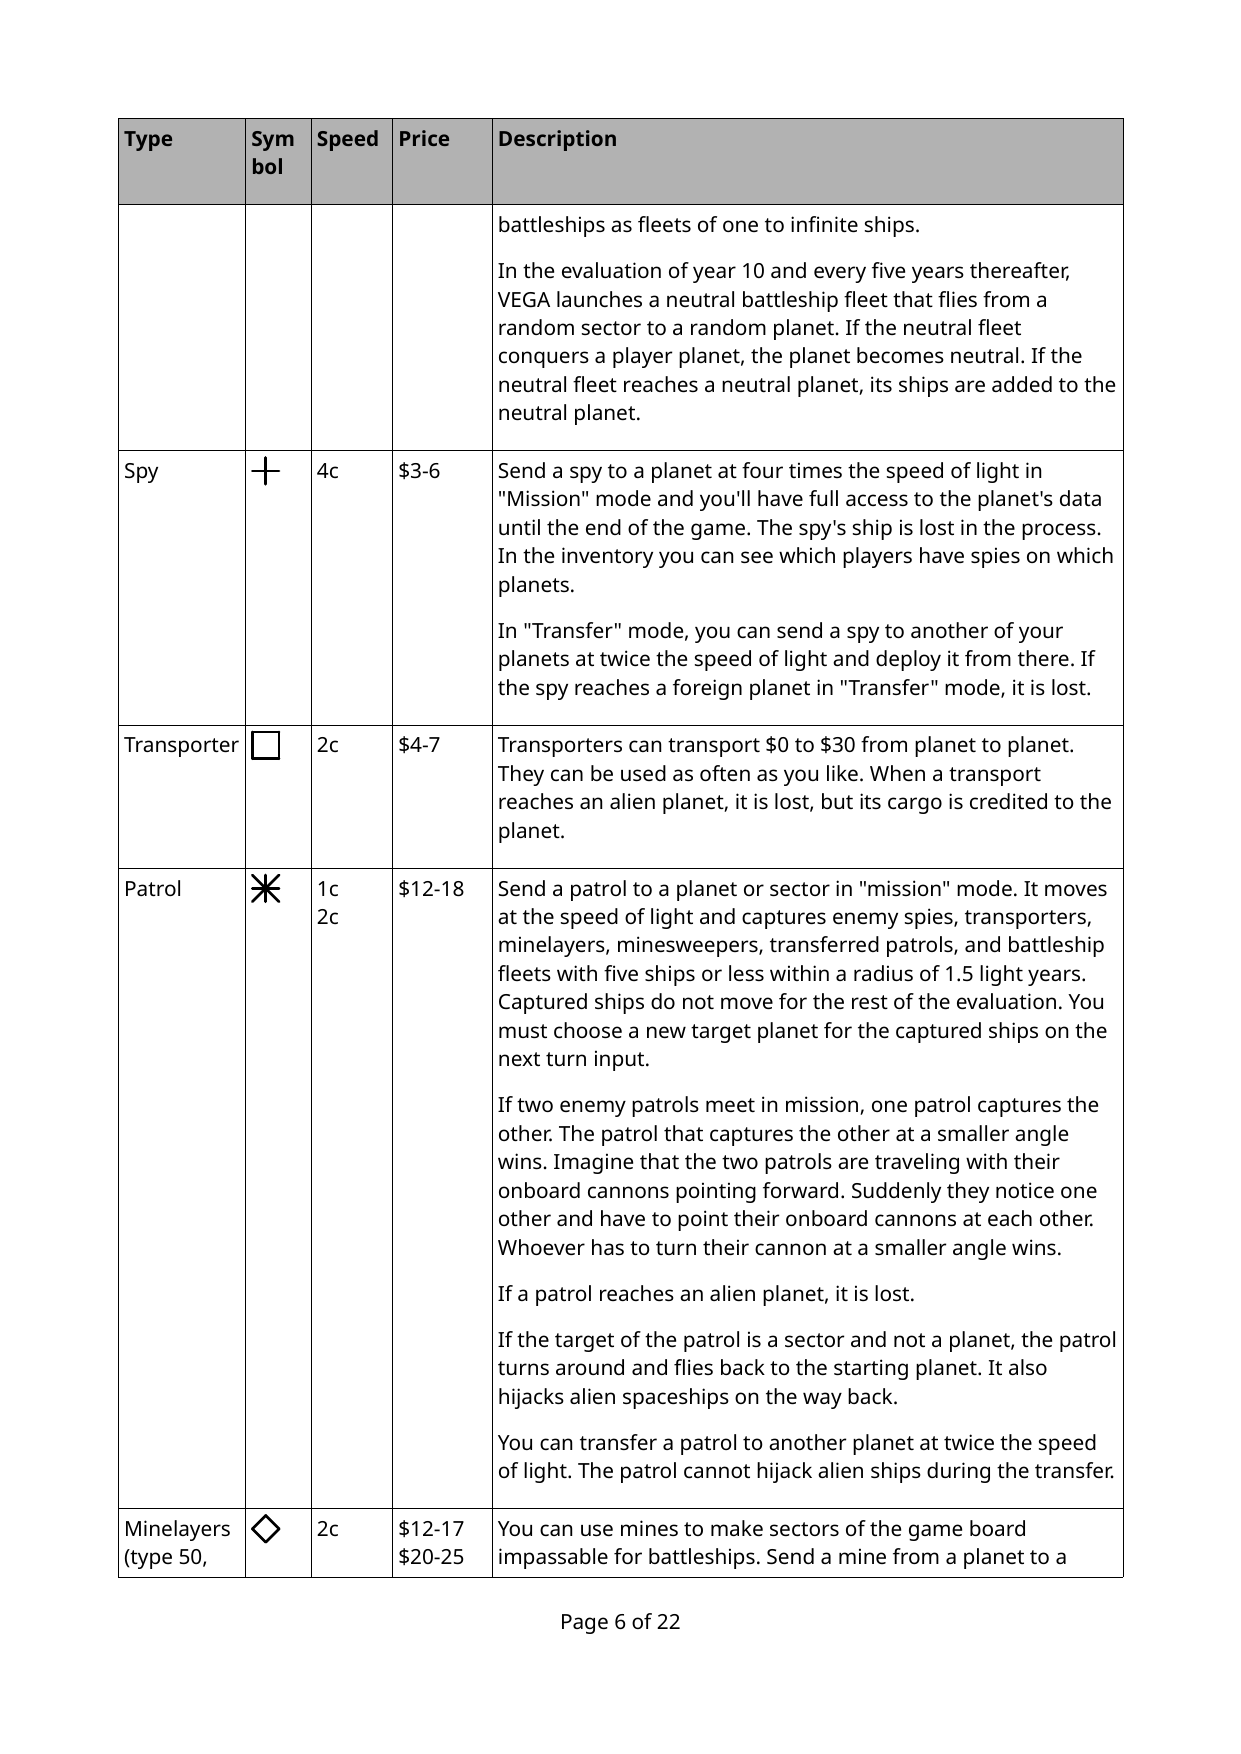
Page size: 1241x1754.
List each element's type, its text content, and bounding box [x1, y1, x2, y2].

table_cell [246, 869, 311, 1508]
table_cell $4-7 [393, 726, 492, 868]
table_cell You can use mines to make sectors of the game board impassable for battleships. Send a mine from a planet to a [493, 1509, 1123, 1577]
table_cell Send a patrol to a planet or sector in "mission" mode. It moves at the speed of light and captures enemy spies, transporters, minelayers, minesweepers, transferred patrols, and battleship fleets with five ships or less within a radius of 1.5 light years. Captured ships do not move for the rest of the evaluation. You must choose a new target planet for the captured ships on the next turn input. If two enemy patrols meet in mission, one patrol captures the other. The patrol that captures the other at a smaller angle wins. Imagine that the two patrols are traveling with their onboard cannons pointing forward. Suddenly they notice one other and have to point their onboard cannons at each other. Whoever has to turn their cannon at a smaller angle wins. If a patrol reaches an alien planet, it is lost. If the target of the patrol is a sector and not a planet, the patrol turns around and flies back to the starting planet. It also hijacks alien spaceships on the way back. You can transfer a patrol to another planet at twice the speed of light. The patrol cannot hijack alien ships during the transfer. [493, 869, 1123, 1508]
table_cell [246, 451, 311, 725]
table_header Symbol [246, 119, 311, 204]
table_cell Patrol [119, 869, 245, 1508]
table_cell 2c [312, 726, 392, 868]
table_header Type [119, 119, 245, 204]
table_cell [246, 726, 311, 868]
table_cell Transporters can transport $0 to $30 from planet to planet. They can be used as often as you like. When a transport reaches an alien planet, it is lost, but its cargo is credited to the planet. [493, 726, 1123, 868]
table_cell $12-17 $20-25 [393, 1509, 492, 1577]
table_cell 2c [312, 1509, 392, 1577]
table_cell Minelayers (type 50, [119, 1509, 245, 1577]
table_cell [393, 205, 492, 450]
table_cell [119, 205, 245, 450]
table_cell 1c 2c [312, 869, 392, 1508]
table_cell Send a spy to a planet at four times the speed of light in "Mission" mode and you'll have full access to the planet's data until the end of the game. The spy's ship is lost in the process. In the inventory you can see which players have spies on which planets. In "Transfer" mode, you can send a spy to another of your planets at twice the speed of light and deploy it from there. If the spy reaches a foreign planet in "Transfer" mode, it is lost. [493, 451, 1123, 725]
table_cell battleships as fleets of one to infinite ships. In the evaluation of year 10 and every five years thereafter, VEGA launches a neutral battleship fleet that flies from a random sector to a random planet. If the neutral fleet conquers a player planet, the planet becomes neutral. If the neutral fleet reaches a neutral planet, its ships are added to the neutral planet. [493, 205, 1123, 450]
table_cell [312, 205, 392, 450]
table_cell Transporter [119, 726, 245, 868]
table_cell [246, 1509, 311, 1577]
table_header Description [493, 119, 1123, 204]
table_cell $12-18 [393, 869, 492, 1508]
table_header Speed [312, 119, 392, 204]
table_cell $3-6 [393, 451, 492, 725]
table_cell [246, 205, 311, 450]
table_header Price [393, 119, 492, 204]
table_cell 4c [312, 451, 392, 725]
table_cell Spy [119, 451, 245, 725]
